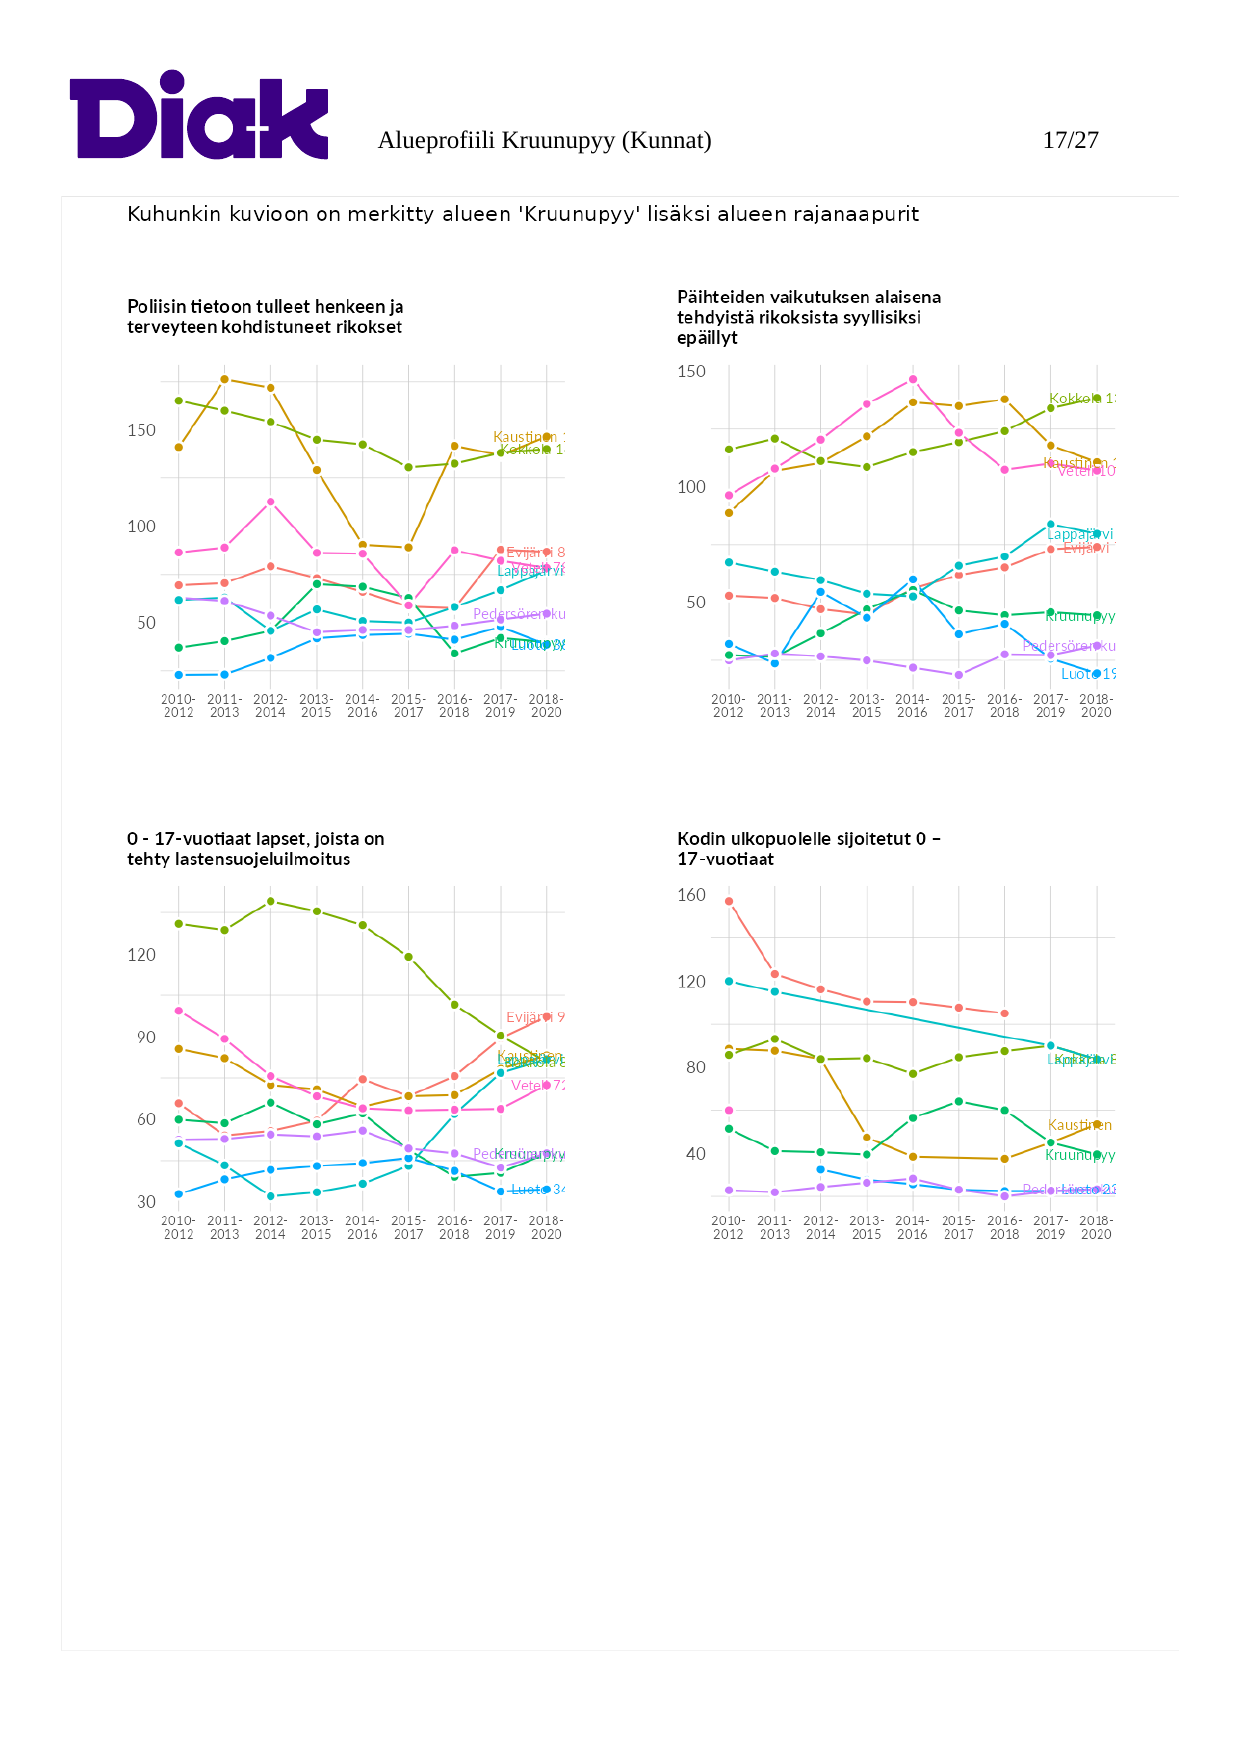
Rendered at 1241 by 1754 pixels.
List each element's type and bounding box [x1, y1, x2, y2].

picture [61, 196, 1179, 1651]
